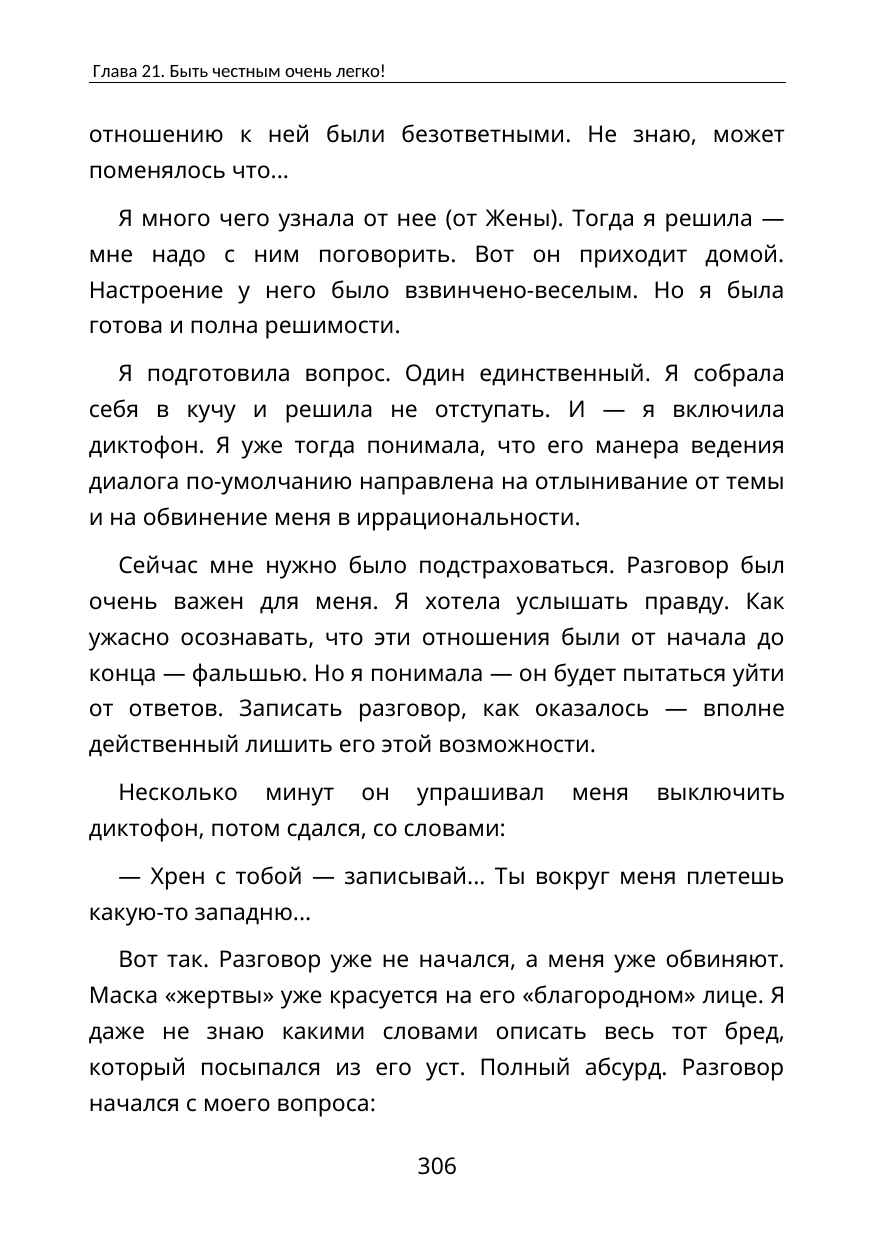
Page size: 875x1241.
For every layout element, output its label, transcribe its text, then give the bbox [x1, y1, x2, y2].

text Я подготовила вопрос. Один единственный. Я собрала себя в кучу и решила не отступать. И — я включила диктофон. Я уже тогда понимала, что его манера ведения диалога по-умолчанию направлена на отлынивание от темы и на обвинение меня в иррациональности. [88, 357, 786, 532]
text Вот так. Разговор уже не начался, а меня уже обвиняют. Маска «жертвы» уже красуется на его «благородном» лице. Я даже не знаю какими словами описать весь тот бред, который посыпался из его уст. Полный абсурд. Разговор начался с моего вопроса: [88, 943, 786, 1118]
text Я много чего узнала от нее (от Жены). Тогда я решила — мне надо с ним поговорить. Вот он приходит домой. Настроение у него было взвинчено-веселым. Но я была готова и полна решимости. [88, 202, 786, 341]
text Сейчас мне нужно было подстраховаться. Разговор был очень важен для меня. Я хотела услышать правду. Как ужасно осознавать, что эти отношения были от начала до конца — фальшью. Но я понимала — он будет пытаться уйти от ответов. Записать разговор, как оказалось — вполне действенный лишить его этой возможности. [88, 549, 786, 759]
text отношению к ней были безответными. Не знаю, может поменялось что... [88, 118, 786, 185]
text — Хрен с тобой — записывай... Ты вокруг меня плетешь какую-то западню... [88, 860, 786, 927]
text Несколько минут он упрашивал меня выключить диктофон, потом сдался, со словами: [88, 776, 786, 843]
